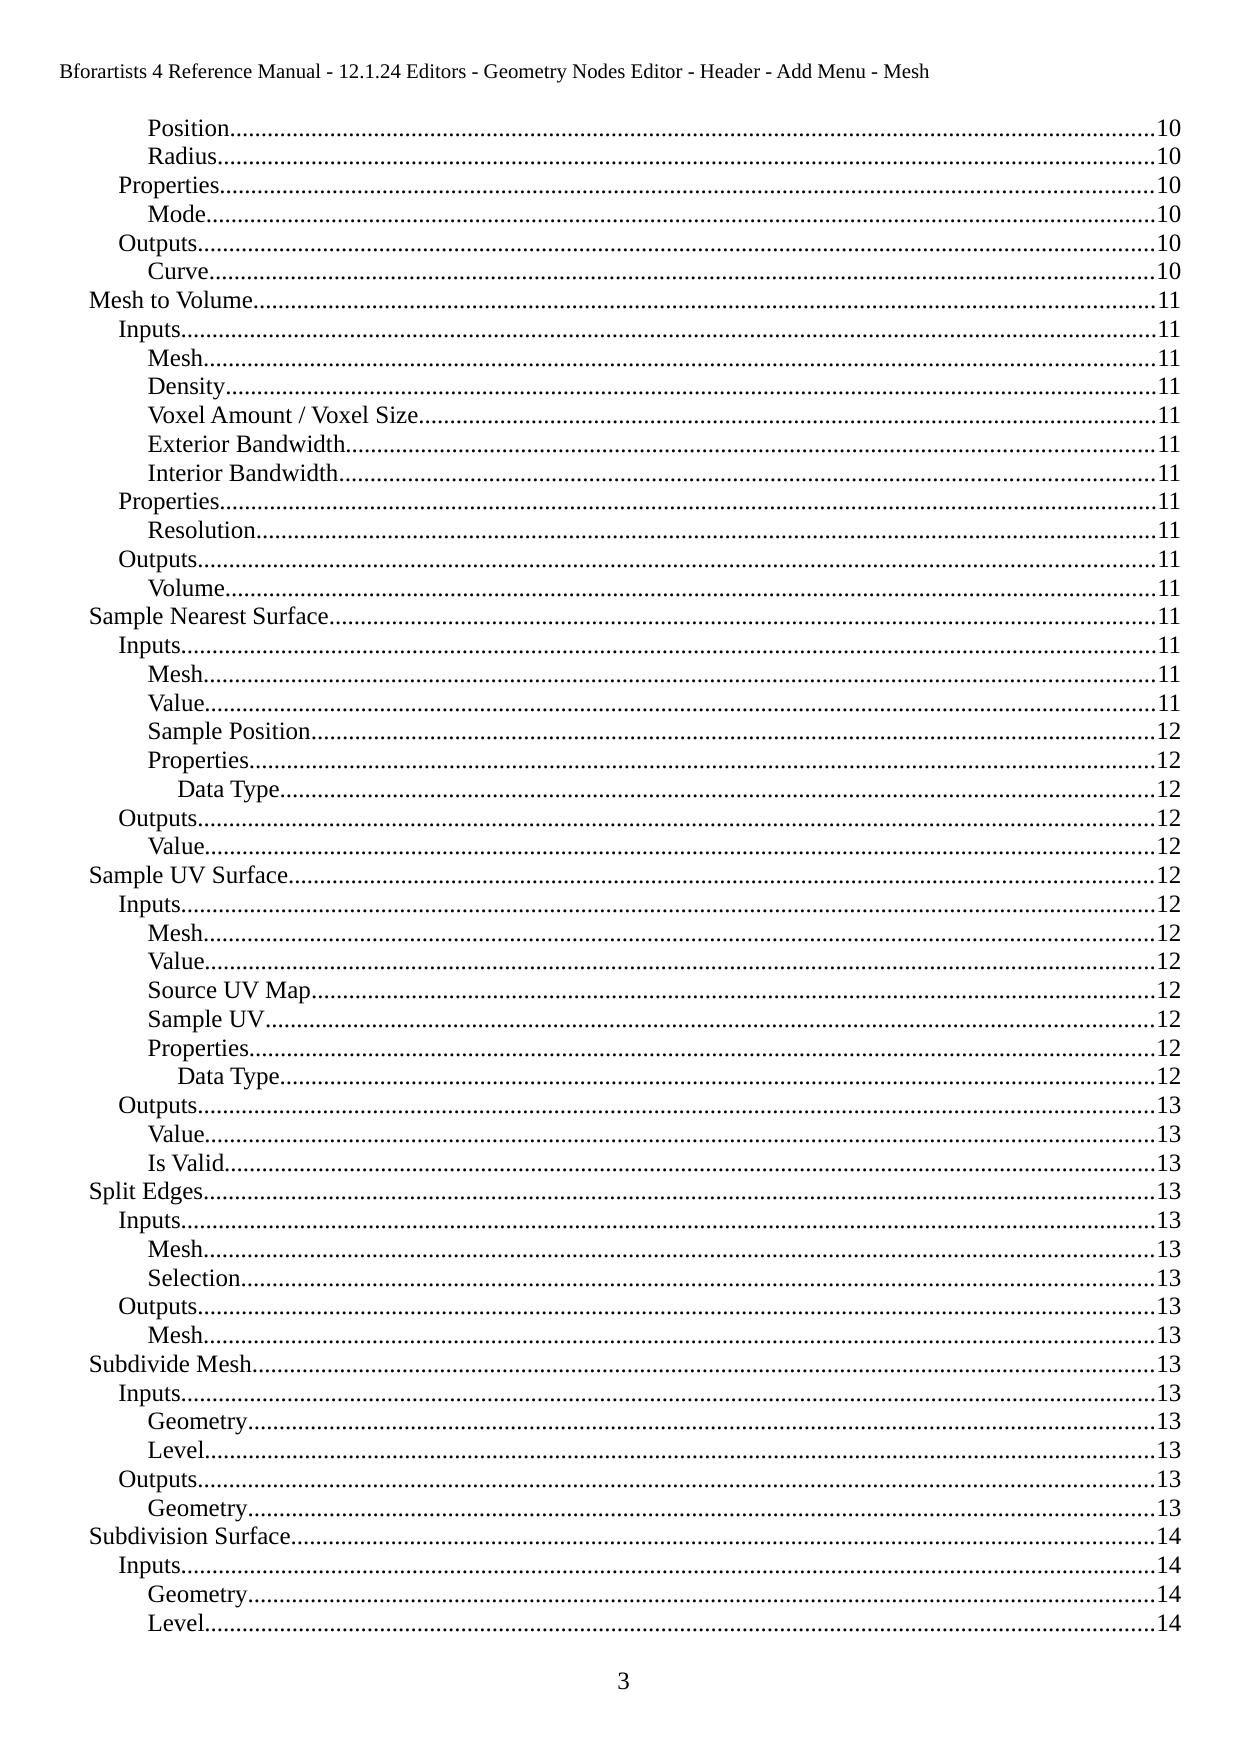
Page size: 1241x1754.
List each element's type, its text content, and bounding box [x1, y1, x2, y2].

text Sample Nearest Surface 11 [88, 601, 1181, 630]
text Level 14 [147, 1608, 1181, 1636]
text Outputs 13 [118, 1291, 1181, 1320]
text Geometry 14 [147, 1579, 1181, 1608]
text Outputs 11 [118, 544, 1181, 573]
text Inputs 11 [118, 314, 1181, 343]
text Value 11 [147, 688, 1181, 716]
text Inputs 13 [118, 1205, 1181, 1234]
text Outputs 10 [118, 228, 1181, 256]
text Density 11 [147, 371, 1181, 400]
text Mesh 11 [147, 659, 1181, 688]
text Source UV Map 12 [147, 975, 1181, 1004]
text Mesh 11 [147, 343, 1181, 371]
text Sample UV Surface 12 [88, 860, 1181, 889]
text Mesh 12 [147, 918, 1181, 946]
text Properties 10 [118, 170, 1181, 199]
text Properties 12 [147, 1033, 1181, 1061]
text Split Edges 13 [88, 1176, 1181, 1205]
text Exterior Bandwidth 11 [147, 429, 1181, 458]
text Outputs 13 [118, 1090, 1181, 1119]
text Properties 12 [147, 745, 1181, 774]
text Mode 10 [147, 199, 1181, 228]
text Outputs 13 [118, 1464, 1181, 1493]
text Value 13 [147, 1119, 1181, 1148]
text Geometry 13 [147, 1406, 1181, 1435]
text Subdivision Surface 14 [88, 1521, 1181, 1550]
text Curve 10 [147, 256, 1181, 285]
text Selection 13 [147, 1263, 1181, 1291]
text Voxel Amount / Voxel Size 11 [147, 400, 1181, 429]
text Outputs 12 [118, 803, 1181, 831]
text Data Type 12 [177, 1061, 1181, 1090]
text Volume 11 [147, 573, 1181, 601]
text Mesh 13 [147, 1320, 1181, 1349]
text Interior Bandwidth 11 [147, 458, 1181, 486]
text Mesh to Volume 11 [88, 285, 1181, 314]
text Sample Position 12 [147, 716, 1181, 745]
text Inputs 13 [118, 1378, 1181, 1406]
text Geometry 13 [147, 1493, 1181, 1521]
text Value 12 [147, 946, 1181, 975]
text Inputs 12 [118, 889, 1181, 918]
text Sample UV 12 [147, 1004, 1181, 1033]
text Radius 10 [147, 141, 1181, 170]
text Inputs 11 [118, 630, 1181, 659]
text Is Valid 13 [147, 1148, 1181, 1176]
text Inputs 14 [118, 1550, 1181, 1579]
text Value 12 [147, 831, 1181, 860]
text Properties 11 [118, 486, 1181, 515]
text Level 13 [147, 1435, 1181, 1464]
text Subdivide Mesh 13 [88, 1349, 1181, 1378]
text Data Type 12 [177, 774, 1181, 803]
text Resolution 11 [147, 515, 1181, 544]
text Position 10 [147, 113, 1181, 141]
text Mesh 13 [147, 1234, 1181, 1263]
